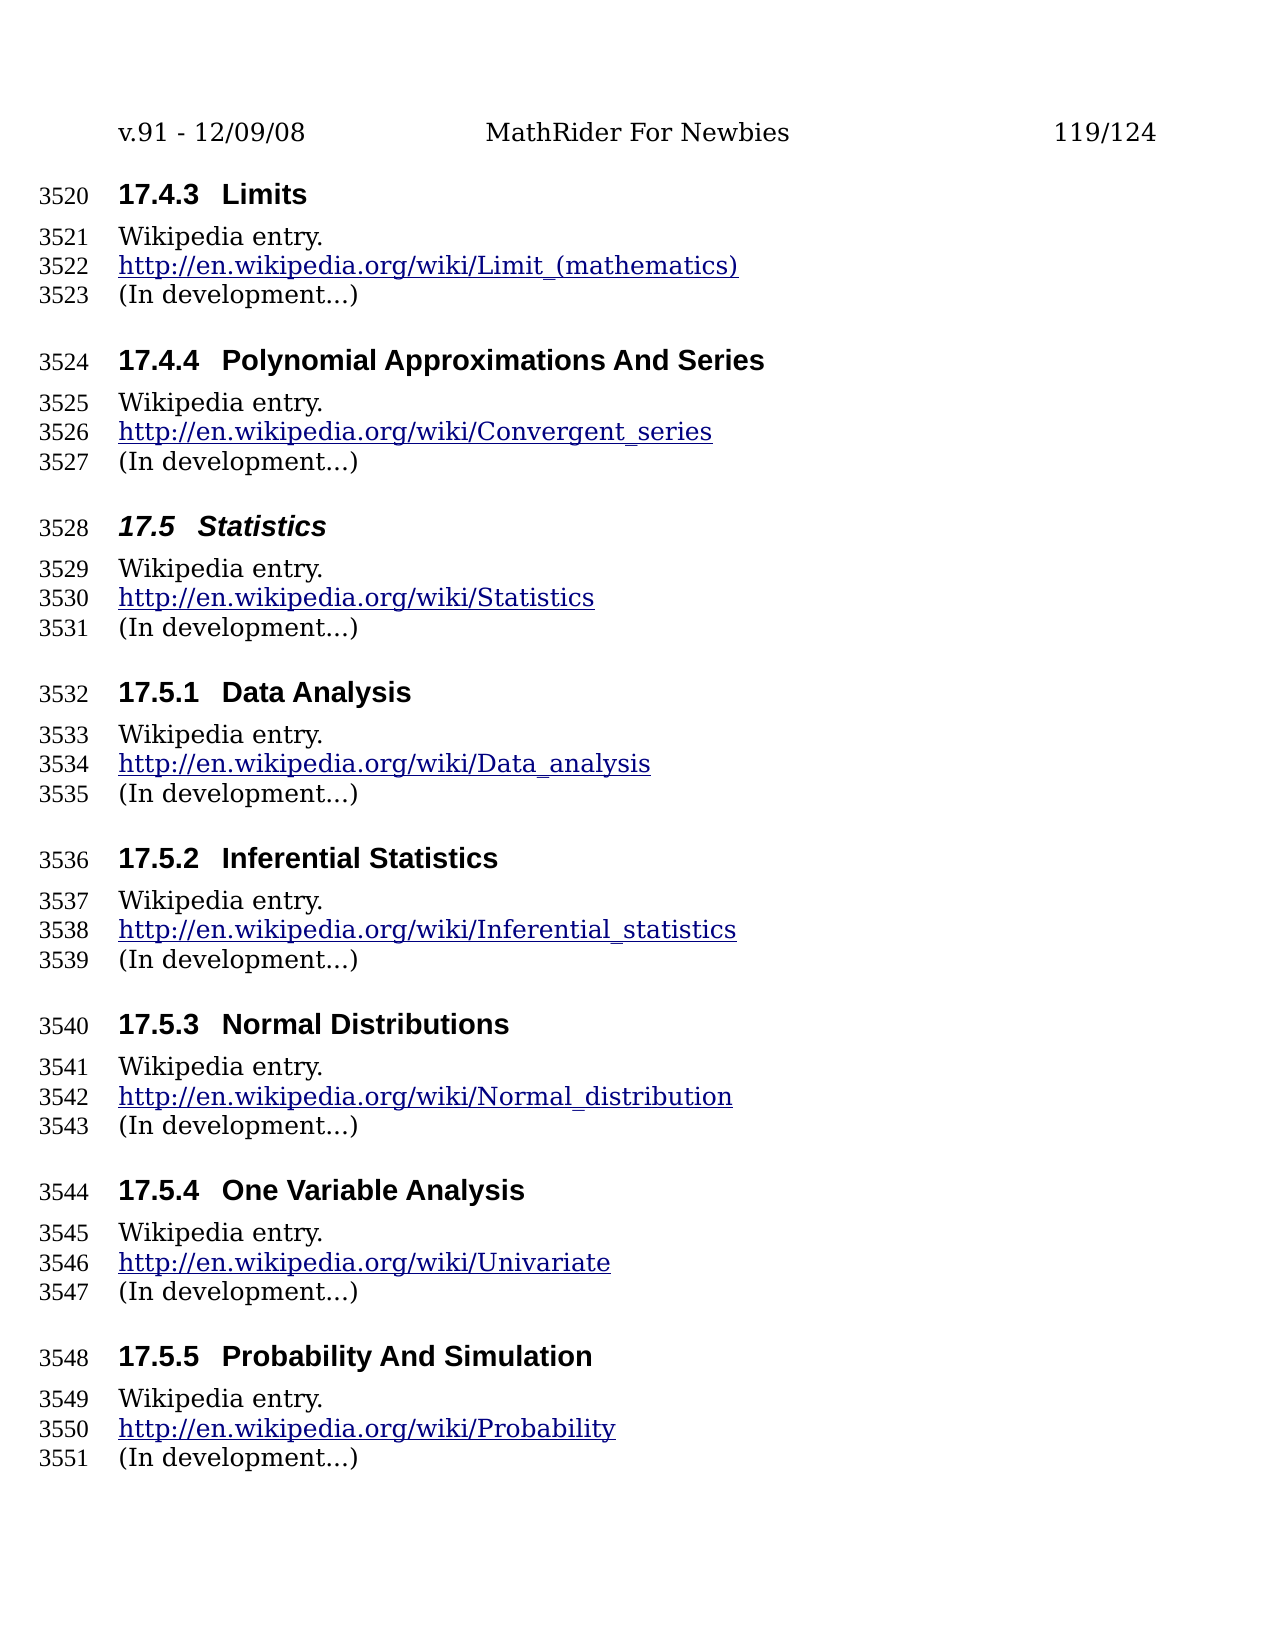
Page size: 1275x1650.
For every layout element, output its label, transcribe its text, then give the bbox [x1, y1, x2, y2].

text http://en.wikipedia.org/wiki/Normal_distribution [118, 1082, 1157, 1111]
text http://en.wikipedia.org/wiki/Data_analysis [118, 749, 1157, 779]
subtitle Statistics [118, 509, 1157, 542]
text http://en.wikipedia.org/wiki/Statistics [118, 583, 1157, 613]
subtitle Data Analysis [118, 675, 1157, 708]
text (In development...) [118, 613, 1157, 642]
text (In development...) [118, 281, 1157, 310]
text Wikipedia entry. [118, 388, 1157, 417]
text (In development...) [118, 1111, 1157, 1140]
subtitle One Variable Analysis [118, 1173, 1157, 1207]
text Wikipedia entry. [118, 1052, 1157, 1082]
text http://en.wikipedia.org/wiki/Univariate [118, 1248, 1157, 1277]
text Wikipedia entry. [118, 1218, 1157, 1248]
text (In development...) [118, 779, 1157, 808]
text Wikipedia entry. [118, 1384, 1157, 1414]
subtitle Polynomial Approximations And Series [118, 343, 1157, 376]
text Wikipedia entry. [118, 886, 1157, 916]
subtitle Inferential Statistics [118, 841, 1157, 874]
text (In development...) [118, 945, 1157, 974]
text Wikipedia entry. [118, 720, 1157, 749]
text (In development...) [118, 447, 1157, 476]
text (In development...) [118, 1443, 1157, 1472]
text http://en.wikipedia.org/wiki/Limit_(mathematics) [118, 251, 1157, 281]
subtitle Limits [118, 177, 1157, 210]
subtitle Probability And Simulation [118, 1339, 1157, 1373]
text http://en.wikipedia.org/wiki/Convergent_series [118, 417, 1157, 447]
text Wikipedia entry. [118, 222, 1157, 251]
text http://en.wikipedia.org/wiki/Inferential_statistics [118, 916, 1157, 945]
subtitle Normal Distributions [118, 1007, 1157, 1041]
text Wikipedia entry. [118, 554, 1157, 583]
text (In development...) [118, 1277, 1157, 1306]
text http://en.wikipedia.org/wiki/Probability [118, 1414, 1157, 1443]
